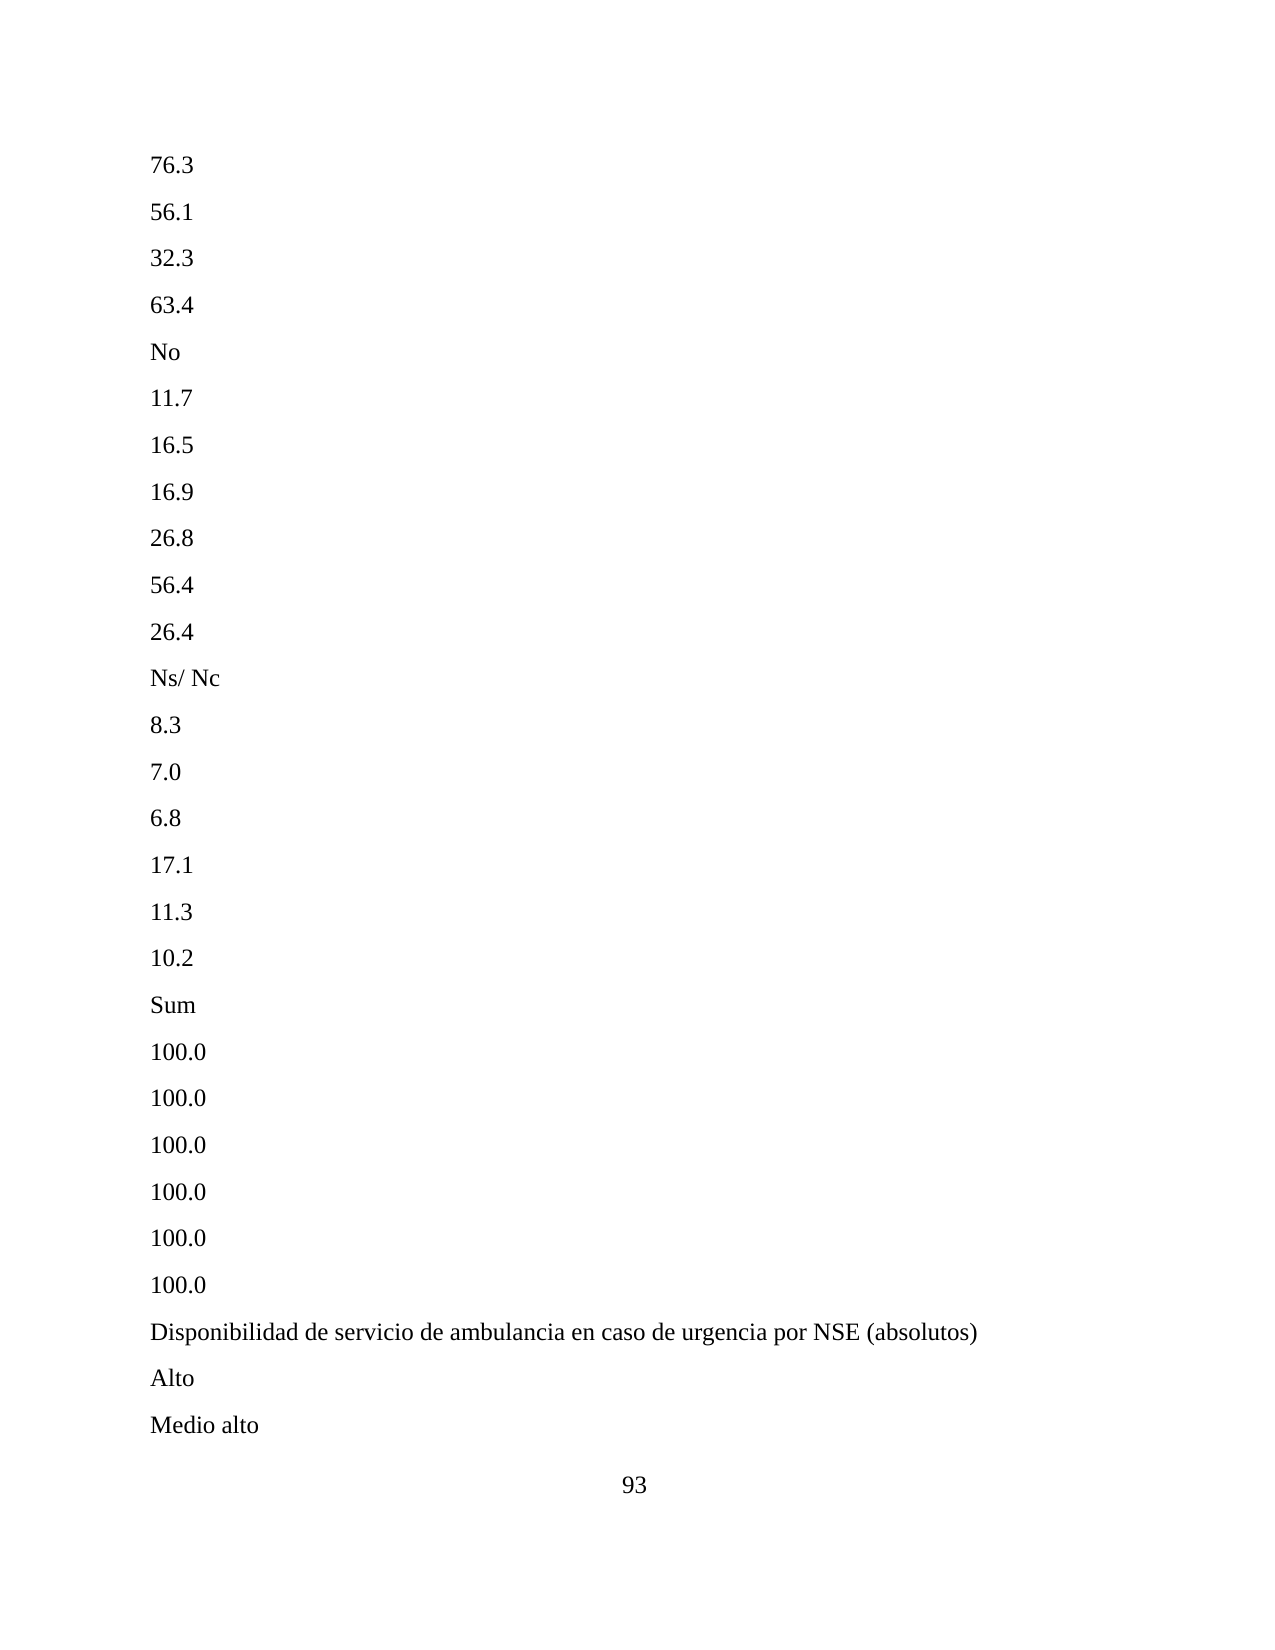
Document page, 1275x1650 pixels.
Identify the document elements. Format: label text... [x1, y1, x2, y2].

text 32.3 [150, 243, 1125, 272]
text 6.8 [150, 803, 1125, 832]
text 26.4 [150, 617, 1125, 645]
text 8.3 [150, 710, 1125, 739]
text 11.7 [150, 383, 1125, 412]
text 17.1 [150, 850, 1125, 879]
text 100.0 [150, 1037, 1125, 1065]
text 76.3 [150, 150, 1125, 179]
text Sum [150, 990, 1125, 1019]
text No [150, 337, 1125, 365]
text Disponibilidad de servicio de ambulancia en caso de urgencia por NSE (absolutos) [150, 1317, 1125, 1345]
text 16.9 [150, 477, 1125, 505]
text 7.0 [150, 757, 1125, 785]
text 63.4 [150, 290, 1125, 319]
text 10.2 [150, 943, 1125, 972]
text 100.0 [150, 1083, 1125, 1112]
text Alto [150, 1363, 1125, 1392]
text 100.0 [150, 1270, 1125, 1299]
text 56.1 [150, 197, 1125, 225]
text 100.0 [150, 1130, 1125, 1159]
text 16.5 [150, 430, 1125, 459]
text 100.0 [150, 1223, 1125, 1252]
text Medio alto [150, 1410, 1125, 1439]
text 56.4 [150, 570, 1125, 599]
text 100.0 [150, 1177, 1125, 1205]
text Ns/ Nc [150, 663, 1125, 692]
text 11.3 [150, 897, 1125, 925]
text 26.8 [150, 523, 1125, 552]
